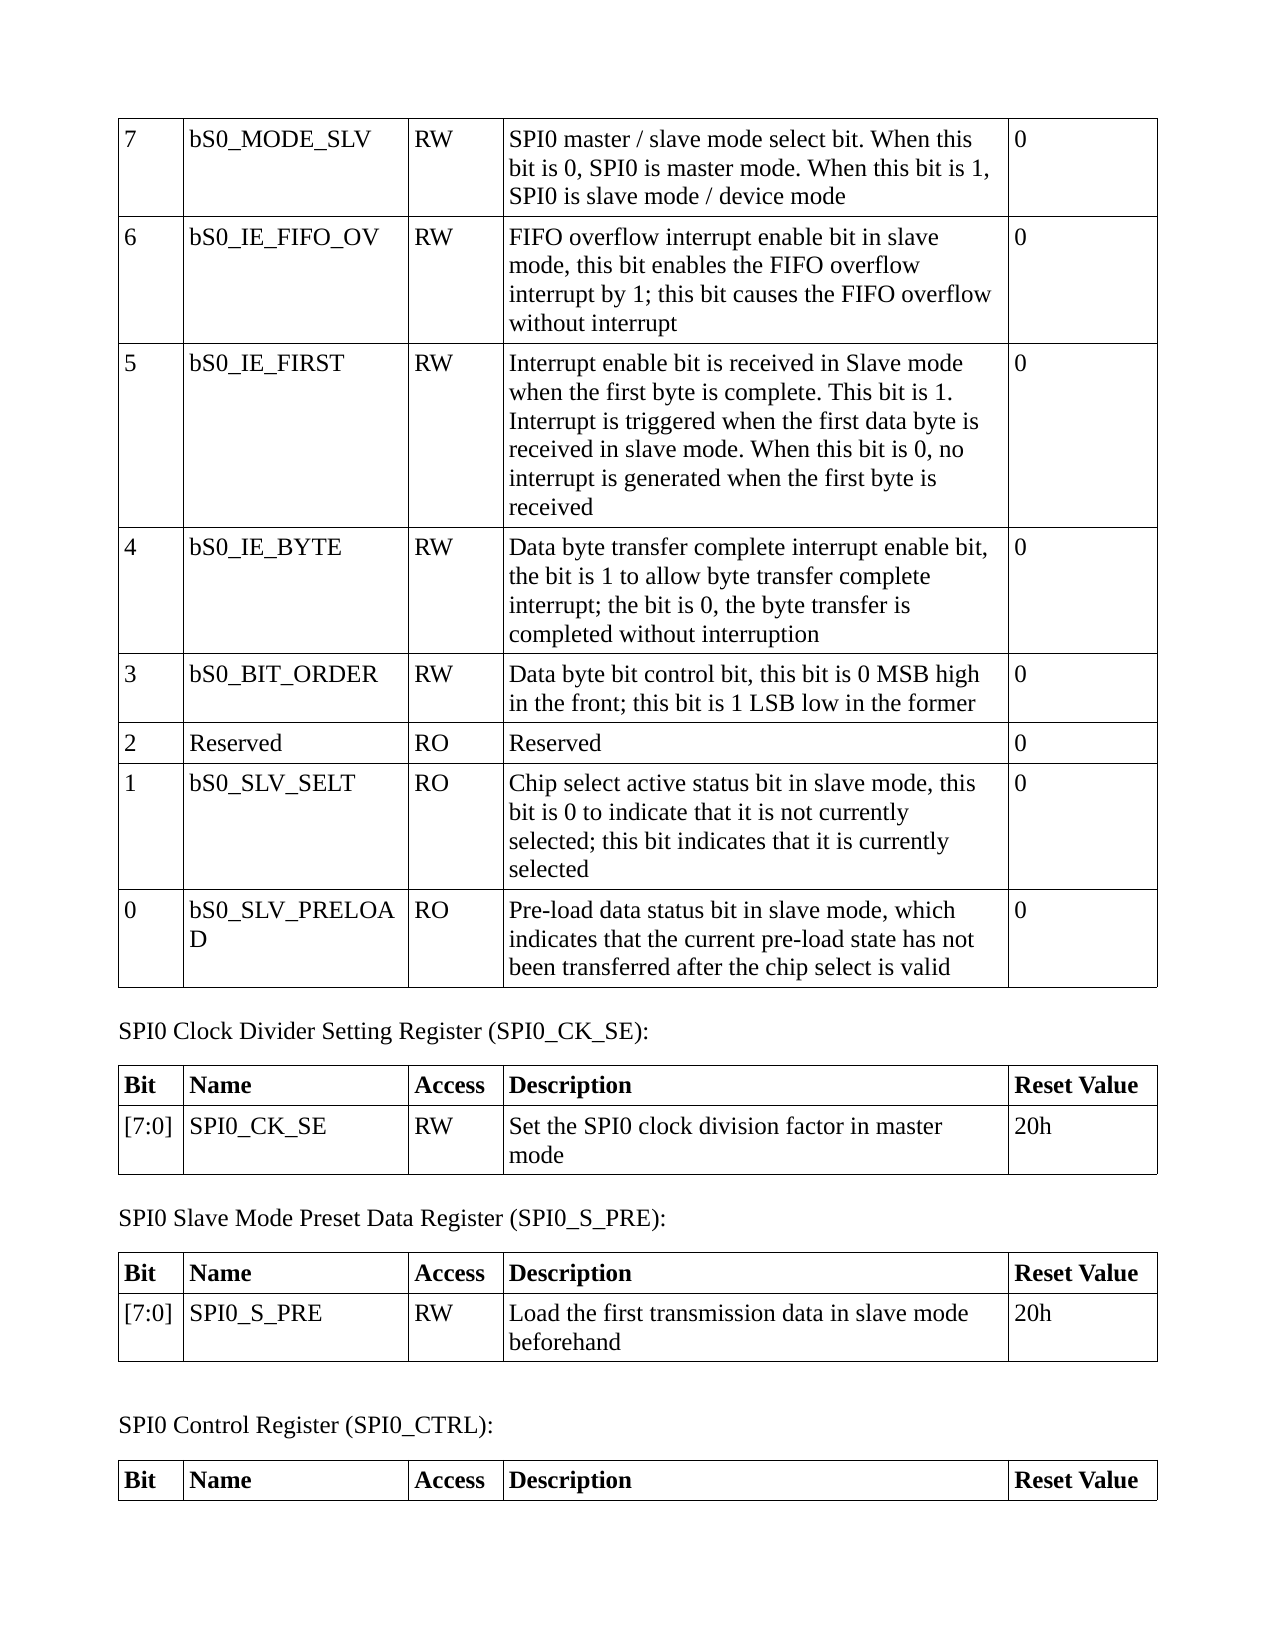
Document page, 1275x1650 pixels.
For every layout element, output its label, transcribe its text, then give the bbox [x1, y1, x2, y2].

table_header Bit [119, 1253, 183, 1292]
table_cell Pre-load data status bit in slave mode, which indicates that the current pre-load state has not been transferred after the chip select is valid [504, 890, 1008, 987]
table_cell 3 [119, 654, 183, 722]
table_header Description [504, 1253, 1008, 1292]
table_cell bS0_IE_BYTE [184, 528, 408, 653]
table_cell FIFO overflow interrupt enable bit in slave mode, this bit enables the FIFO overflow interrupt by 1; this bit causes the FIFO overflow without interrupt [504, 217, 1008, 342]
table_cell RW [409, 1106, 503, 1174]
table_cell Data byte transfer complete interrupt enable bit, the bit is 1 to allow byte transfer complete interrupt; the bit is 0, the byte transfer is completed without interruption [504, 528, 1008, 653]
table_cell bS0_BIT_ORDER [184, 654, 408, 722]
table_cell RO [409, 764, 503, 889]
table_cell RO [409, 890, 503, 987]
table_header Bit [119, 1461, 183, 1500]
table_cell [7:0] [119, 1294, 183, 1361]
table_header Reset Value [1009, 1253, 1157, 1292]
table_cell RW [409, 217, 503, 342]
table_cell 0 [1009, 217, 1157, 342]
table_cell Interrupt enable bit is received in Slave mode when the first byte is complete. This bit is 1. Interrupt is triggered when the first data byte is received in slave mode. When this bit is 0, no interrupt is generated when the first byte is received [504, 344, 1008, 527]
table_cell RW [409, 344, 503, 527]
table_cell 0 [1009, 723, 1157, 762]
table_cell 6 [119, 217, 183, 342]
table_cell 0 [119, 890, 183, 987]
table_cell RW [409, 119, 503, 216]
table_cell 0 [1009, 654, 1157, 722]
table_cell 20h [1009, 1106, 1157, 1174]
table_cell Reserved [504, 723, 1008, 762]
table_cell SPI0_S_PRE [184, 1294, 408, 1361]
text SPI0 Control Register (SPI0_CTRL): [118, 1411, 1157, 1439]
table_cell 7 [119, 119, 183, 216]
table_cell bS0_IE_FIFO_OV [184, 217, 408, 342]
table_cell bS0_SLV_SELT [184, 764, 408, 889]
table_header Name [184, 1066, 408, 1105]
table_header Access [409, 1066, 503, 1105]
table_cell RW [409, 528, 503, 653]
table_header Access [409, 1461, 503, 1500]
table_cell Data byte bit control bit, this bit is 0 MSB high in the front; this bit is 1 LSB low in the former [504, 654, 1008, 722]
table_cell SPI0_CK_SE [184, 1106, 408, 1174]
table_header Bit [119, 1066, 183, 1105]
table_cell bS0_MODE_SLV [184, 119, 408, 216]
table_header Name [184, 1461, 408, 1500]
text SPI0 Slave Mode Preset Data Register (SPI0_S_PRE): [118, 1203, 1157, 1232]
table_header Description [504, 1461, 1008, 1500]
table_header Access [409, 1253, 503, 1292]
table_cell 0 [1009, 344, 1157, 527]
table_cell 0 [1009, 890, 1157, 987]
table_cell 5 [119, 344, 183, 527]
table_cell RO [409, 723, 503, 762]
table_cell 0 [1009, 528, 1157, 653]
table_header Reset Value [1009, 1066, 1157, 1105]
table_header Name [184, 1253, 408, 1292]
text SPI0 Clock Divider Setting Register (SPI0_CK_SE): [118, 1016, 1157, 1044]
table_cell 0 [1009, 764, 1157, 889]
table_cell SPI0 master / slave mode select bit. When this bit is 0, SPI0 is master mode. When this bit is 1, SPI0 is slave mode / device mode [504, 119, 1008, 216]
table_cell [7:0] [119, 1106, 183, 1174]
table_cell 4 [119, 528, 183, 653]
table_cell bS0_SLV_PRELOAD [184, 890, 408, 987]
table_cell bS0_IE_FIRST [184, 344, 408, 527]
table_cell Set the SPI0 clock division factor in master mode [504, 1106, 1008, 1174]
table_cell 20h [1009, 1294, 1157, 1361]
table_header Description [504, 1066, 1008, 1105]
table_cell 2 [119, 723, 183, 762]
table_cell 0 [1009, 119, 1157, 216]
table_cell Load the first transmission data in slave mode beforehand [504, 1294, 1008, 1361]
table_cell Reserved [184, 723, 408, 762]
table_header Reset Value [1009, 1461, 1157, 1500]
table_cell RW [409, 654, 503, 722]
table_cell Chip select active status bit in slave mode, this bit is 0 to indicate that it is not currently selected; this bit indicates that it is currently selected [504, 764, 1008, 889]
table_cell RW [409, 1294, 503, 1361]
table_cell 1 [119, 764, 183, 889]
